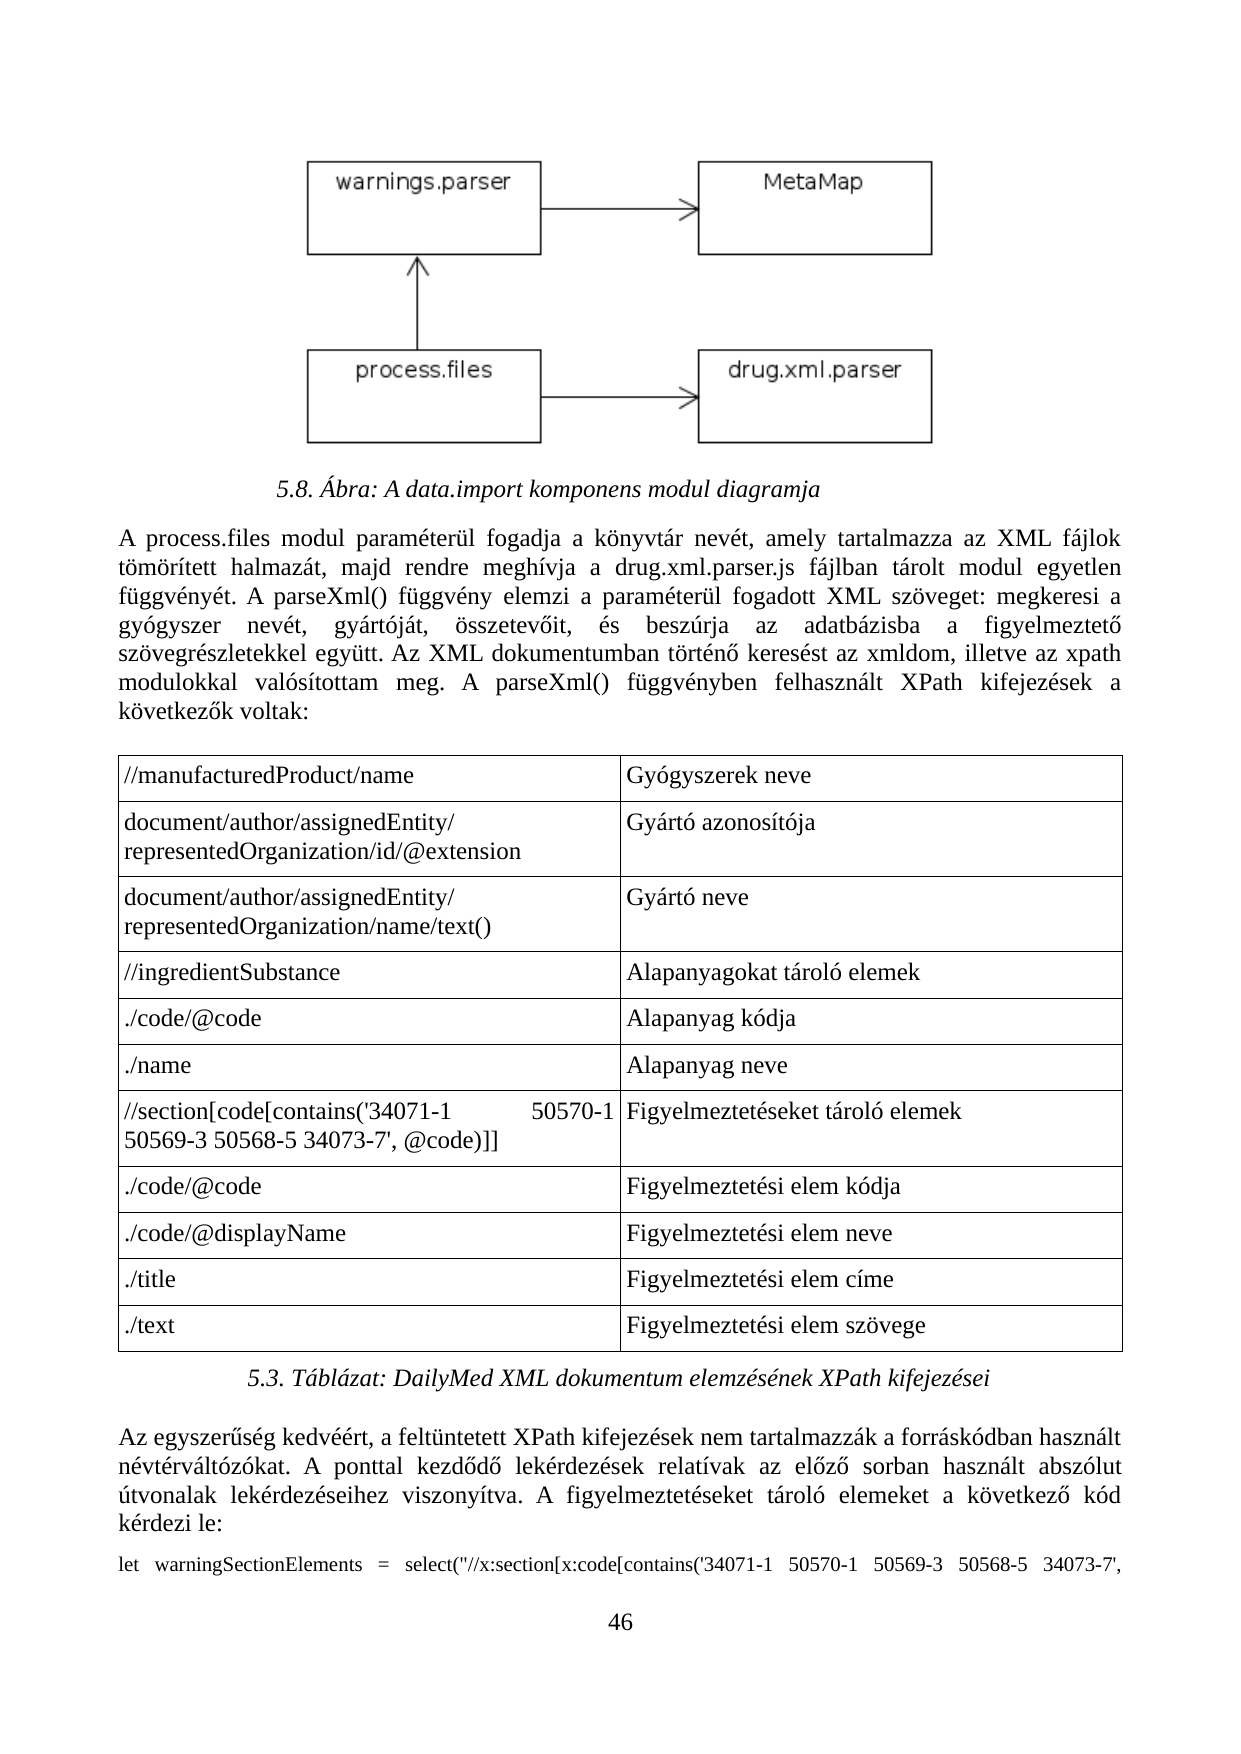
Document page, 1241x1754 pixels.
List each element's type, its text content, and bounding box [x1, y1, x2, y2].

table_cell Alapanyagokat tároló elemek [621, 952, 1122, 998]
table_cell //ingredientSubstance [119, 952, 620, 998]
table_cell ./code/@code [119, 1167, 620, 1212]
table_cell Gyártó neve [621, 877, 1122, 951]
text let warningSectionElements = select("//x:section[x:code[contains('34071-1 50570-1 50569-3 50568-5 34073-7', [118, 1552, 1122, 1576]
table_header Gyógyszerek neve [621, 756, 1122, 801]
title A process.files modul paraméterül fogadja a könyvtár nevét, amely tartalmazza az XML fájlok tömörített halmazát, majd rendre meghívja a drug.xml.parser.js fájlban tárolt modul egyetlen függvényét. A parseXml() függvény elemzi a paraméterül fogadott XML szöveget: megkeresi a gyógyszer nevét, gyártóját, összetevőit, és beszúrja az adatbázisba a figyelmeztető szövegrészletekkel együtt. Az XML dokumentumban történő keresést az xmldom, illetve az xpath modulokkal valósítottam meg. A parseXml() függvényben felhasznált XPath kifejezések a következők voltak: [118, 523, 1122, 725]
table_cell document/author/assignedEntity/representedOrganization/id/@extension [119, 802, 620, 876]
table_cell Figyelmeztetési elem szövege [621, 1306, 1122, 1351]
table_cell ./text [119, 1306, 620, 1351]
table_cell Figyelmeztetési elem címe [621, 1259, 1122, 1304]
table_header //manufacturedProduct/name [119, 756, 620, 801]
table_cell ./name [119, 1045, 620, 1090]
table_cell document/author/assignedEntity/representedOrganization/name/text() [119, 877, 620, 951]
table_cell ./code/@code [119, 999, 620, 1044]
table_cell Figyelmeztetési elem kódja [621, 1167, 1122, 1212]
table_cell Figyelmeztetéseket tároló elemek [621, 1091, 1122, 1166]
picture [276, 130, 964, 475]
table_cell //section[code[contains('34071-1 50570-1 50569-3 50568-5 34073-7', @code)]] [119, 1091, 620, 1166]
text 5.3. Táblázat: DailyMed XML dokumentum elemzésének XPath kifejezései [118, 1363, 1122, 1392]
title Az egyszerűség kedvéért, a feltüntetett XPath kifejezések nem tartalmazzák a forráskódban használt névtérváltózókat. A ponttal kezdődő lekérdezések relatívak az előző sorban használt abszólut útvonalak lekérdezéseihez viszonyítva. A figyelmeztetéseket tároló elemeket a következő kód kérdezi le: [118, 1422, 1122, 1537]
table_cell Alapanyag kódja [621, 999, 1122, 1044]
table_cell ./title [119, 1259, 620, 1304]
table_cell ./code/@displayName [119, 1213, 620, 1258]
text 5.8. Ábra: A data.import komponens modul diagramja [276, 475, 964, 503]
table_cell Gyártó azonosítója [621, 802, 1122, 876]
table_cell Alapanyag neve [621, 1045, 1122, 1090]
table_cell Figyelmeztetési elem neve [621, 1213, 1122, 1258]
